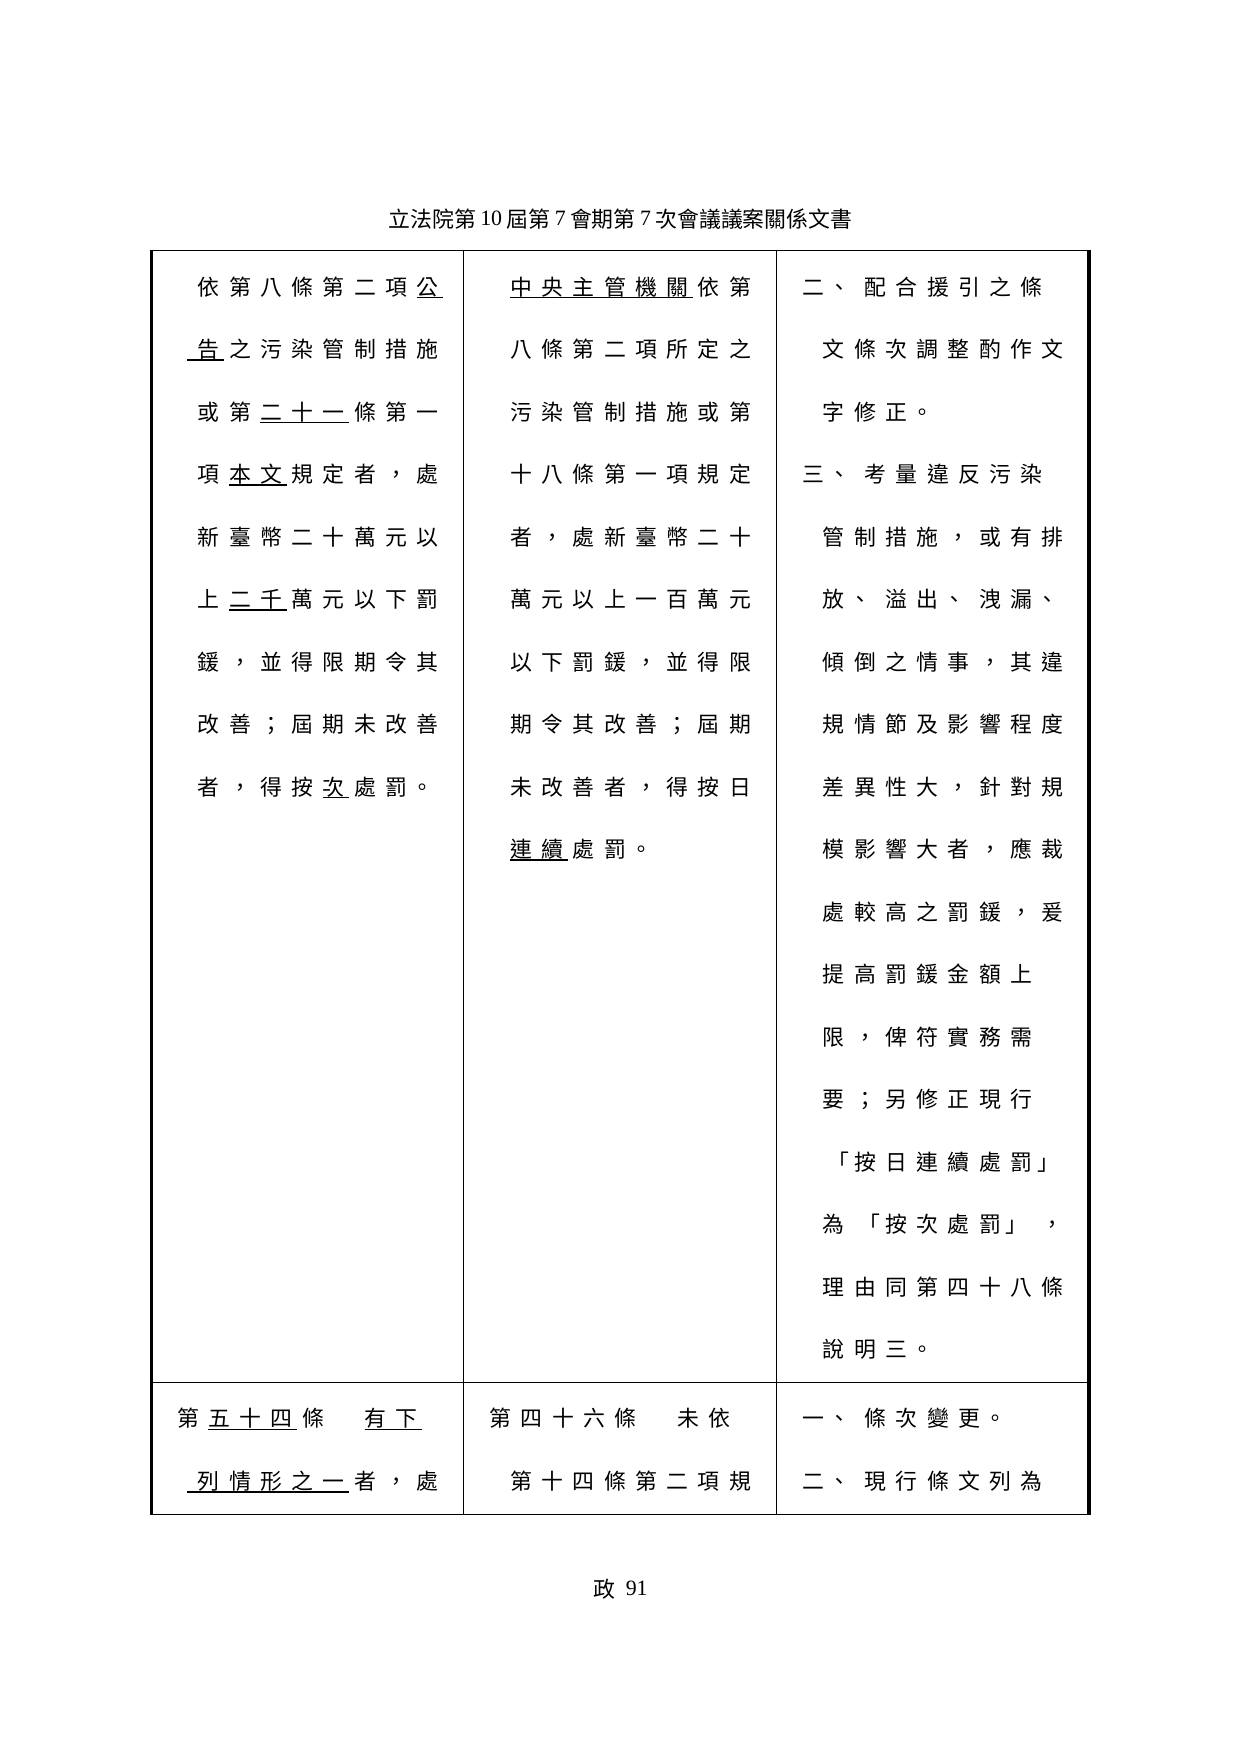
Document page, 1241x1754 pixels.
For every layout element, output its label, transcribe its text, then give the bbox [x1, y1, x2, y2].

table_cell 中央主管機關依第八條第二項所定之污染管制措施或第十八條第一項規定者，處新臺幣二十萬元以上一百萬元以下罰鍰，並得限期令其改善；屆期未改善者，得按日連續處罰。 [464, 251, 776, 1382]
table_cell 第五十四條 有下列情形之一者，處 [153, 1383, 463, 1514]
table_cell 二、配合援引之條文條次調整酌作文字修正。 三、考量違反污染管制措施，或有排放、溢出、洩漏、傾倒之情事，其違規情節及影響程度差異性大，針對規模影響大者，應裁處較高之罰鍰，爰提高罰鍰金額上限，俾符實務需要；另修正現行「按日連續處罰」為「按次處罰」，理由同第四十八條說明三。 [777, 251, 1087, 1382]
table_cell 依第八條第二項公告之污染管制措施或第二十一條第一項本文規定者，處新臺幣二十萬元以上二千萬元以下罰鍰，並得限期令其改善；屆期未改善者，得按次處罰。 [153, 251, 463, 1382]
table_cell 一、條次變更。 二、現行條文列為 [777, 1383, 1087, 1514]
table_cell 第四十六條 未依第十四條第二項規 [464, 1383, 776, 1514]
